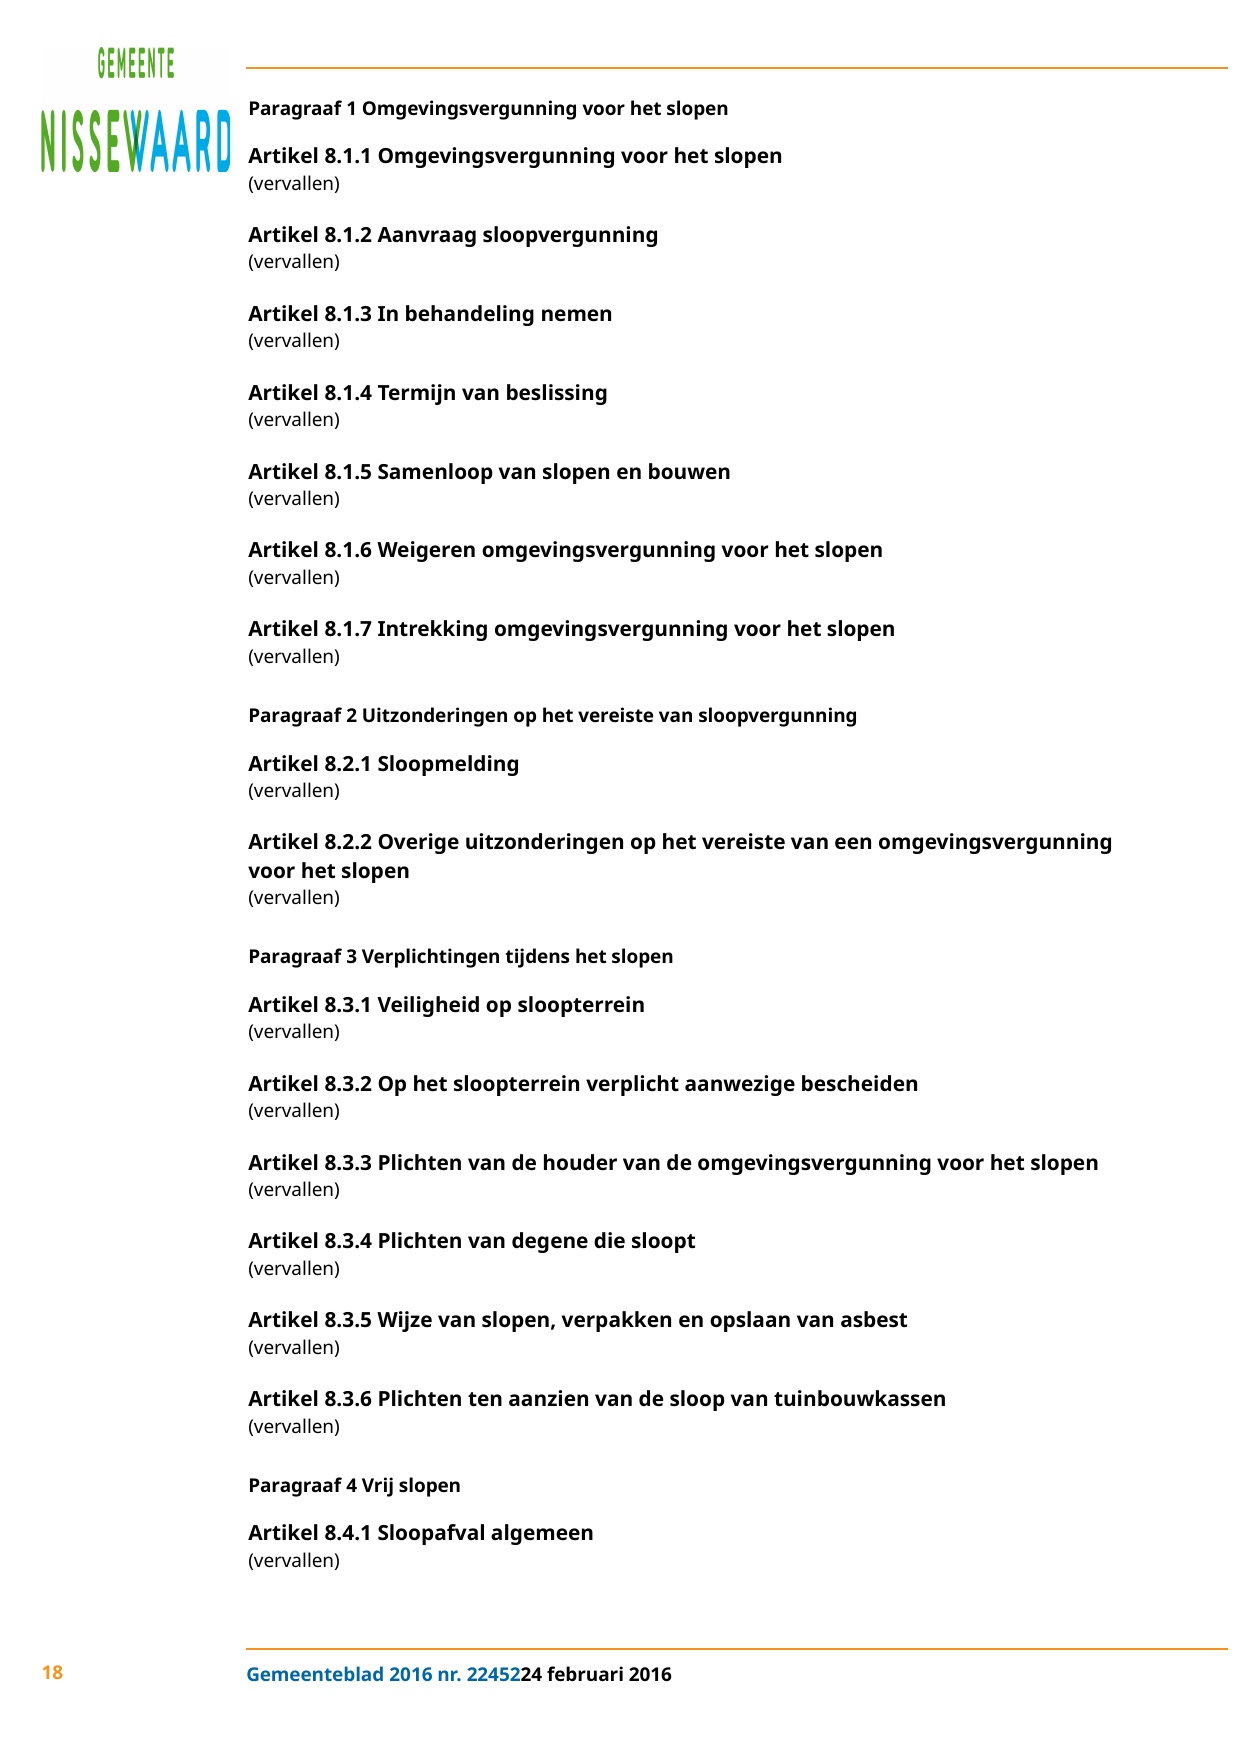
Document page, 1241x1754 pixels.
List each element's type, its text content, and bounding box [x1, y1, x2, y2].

text (vervallen) [248, 1018, 1152, 1044]
text (vervallen) [248, 1547, 1152, 1573]
text Artikel 8.3.3 Plichten van de houder van de omgevingsvergunning voor het slopen [248, 1148, 1152, 1176]
text Artikel 8.2.1 Sloopmelding [248, 749, 1152, 777]
text (vervallen) [248, 1097, 1152, 1123]
text Paragraaf 1 Omgevingsvergunning voor het slopen [248, 95, 1152, 121]
text Paragraaf 4 Vrij slopen [248, 1472, 1152, 1498]
text (vervallen) [248, 884, 1152, 910]
text Artikel 8.1.2 Aanvraag sloopvergunning [248, 220, 1152, 249]
text Artikel 8.4.1 Sloopafval algemeen [248, 1518, 1152, 1547]
text (vervallen) [248, 327, 1152, 353]
text (vervallen) [248, 406, 1152, 432]
text Artikel 8.1.5 Samenloop van slopen en bouwen [248, 457, 1152, 485]
picture [201, 122, 206, 138]
picture [176, 157, 187, 172]
text Artikel 8.3.6 Plichten ten aanzien van de sloop van tuinbouwkassen [248, 1384, 1152, 1413]
text (vervallen) [248, 1334, 1152, 1360]
text (vervallen) [248, 1255, 1152, 1281]
text Artikel 8.3.2 Op het sloopterrein verplicht aanwezige bescheiden [248, 1069, 1152, 1097]
picture [154, 157, 165, 172]
text (vervallen) [248, 564, 1152, 590]
text Artikel 8.1.4 Termijn van beslissing [248, 378, 1152, 406]
text (vervallen) [248, 643, 1152, 669]
text Artikel 8.1.7 Intrekking omgevingsvergunning voor het slopen [248, 614, 1152, 643]
text Artikel 8.3.5 Wijze van slopen, verpakken en opslaan van asbest [248, 1306, 1152, 1334]
text Artikel 8.3.4 Plichten van degene die sloopt [248, 1227, 1152, 1255]
text Artikel 8.2.2 Overige uitzonderingen op het vereiste van een omgevingsvergunning voor het slopen [248, 827, 1152, 884]
text Paragraaf 2 Uitzonderingen op het vereiste van sloopvergunning [248, 702, 1152, 728]
text Artikel 8.1.1 Omgevingsvergunning voor het slopen [248, 141, 1152, 170]
picture [200, 151, 206, 172]
text (vervallen) [248, 1413, 1152, 1438]
text Artikel 8.1.6 Weigeren omgevingsvergunning voor het slopen [248, 536, 1152, 564]
picture [222, 122, 227, 160]
text (vervallen) [248, 777, 1152, 803]
text (vervallen) [248, 485, 1152, 511]
text Artikel 8.1.3 In behandeling nemen [248, 299, 1152, 327]
picture [41, 47, 231, 172]
text Artikel 8.3.1 Veiligheid op sloopterrein [248, 990, 1152, 1018]
text (vervallen) [248, 1176, 1152, 1202]
text Paragraaf 3 Verplichtingen tijdens het slopen [248, 943, 1152, 969]
text (vervallen) [248, 249, 1152, 274]
text (vervallen) [248, 170, 1152, 196]
